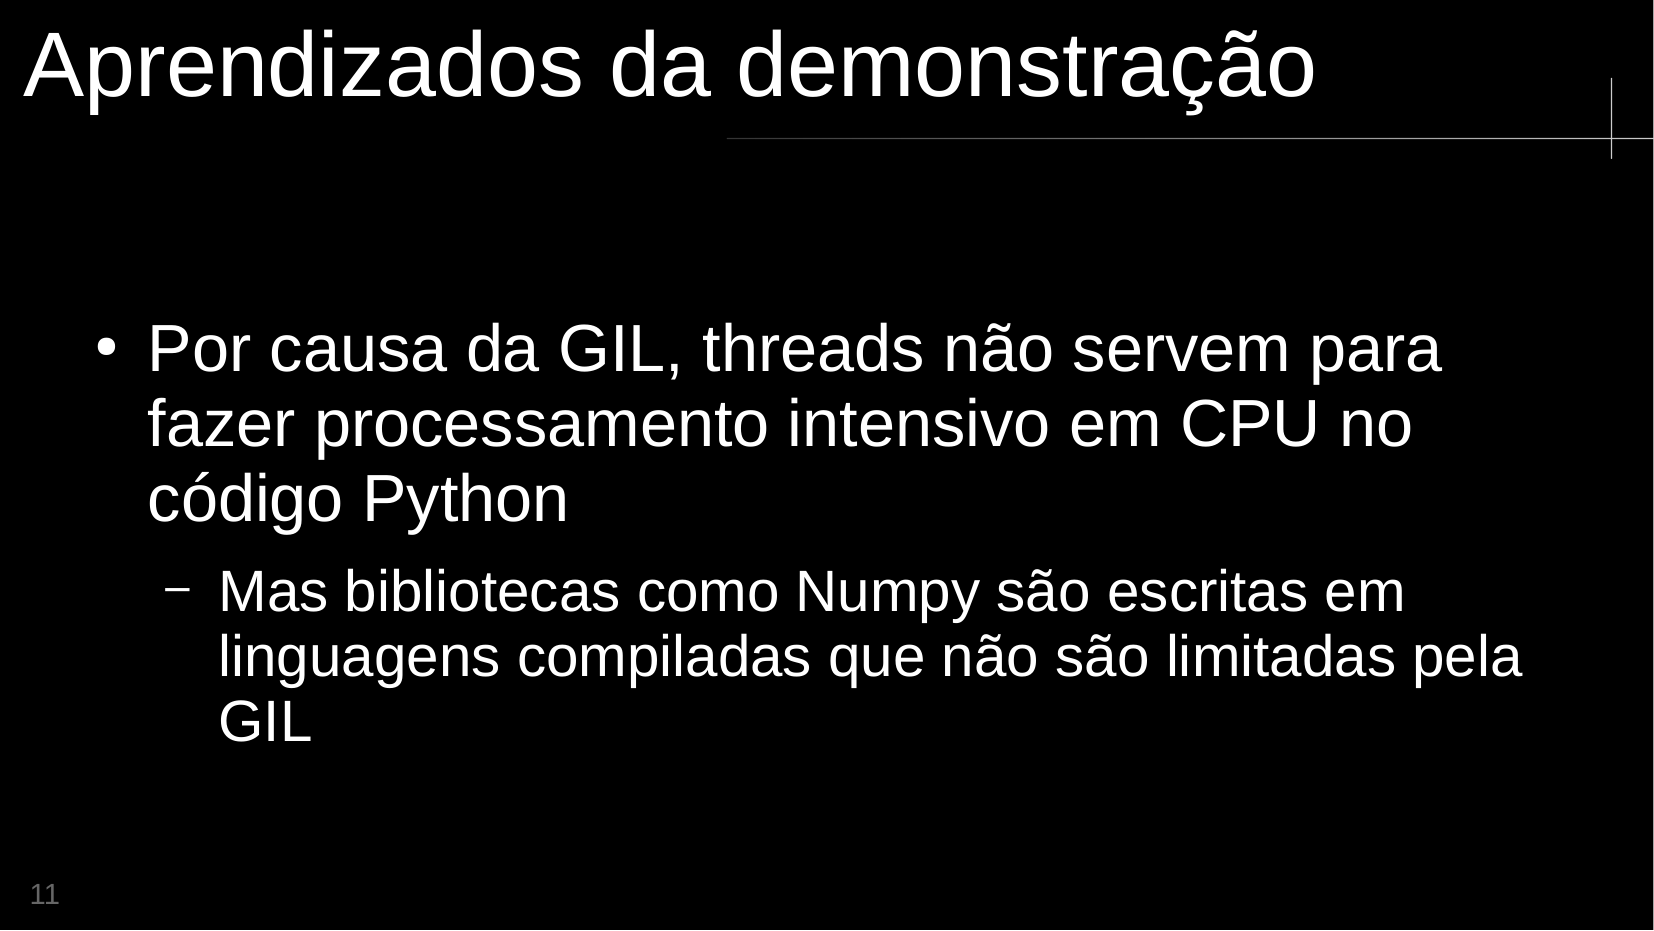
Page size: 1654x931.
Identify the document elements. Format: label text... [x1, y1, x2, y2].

list Por causa da GIL, threads não servem para fazer processamento intensivo em CPU no código Python Mas bibliotecas como Numpy são escritas em linguagens compiladas que não são limitadas pela GIL [76, 206, 1565, 857]
title Aprendizados da demonstração [23, 11, 1589, 119]
